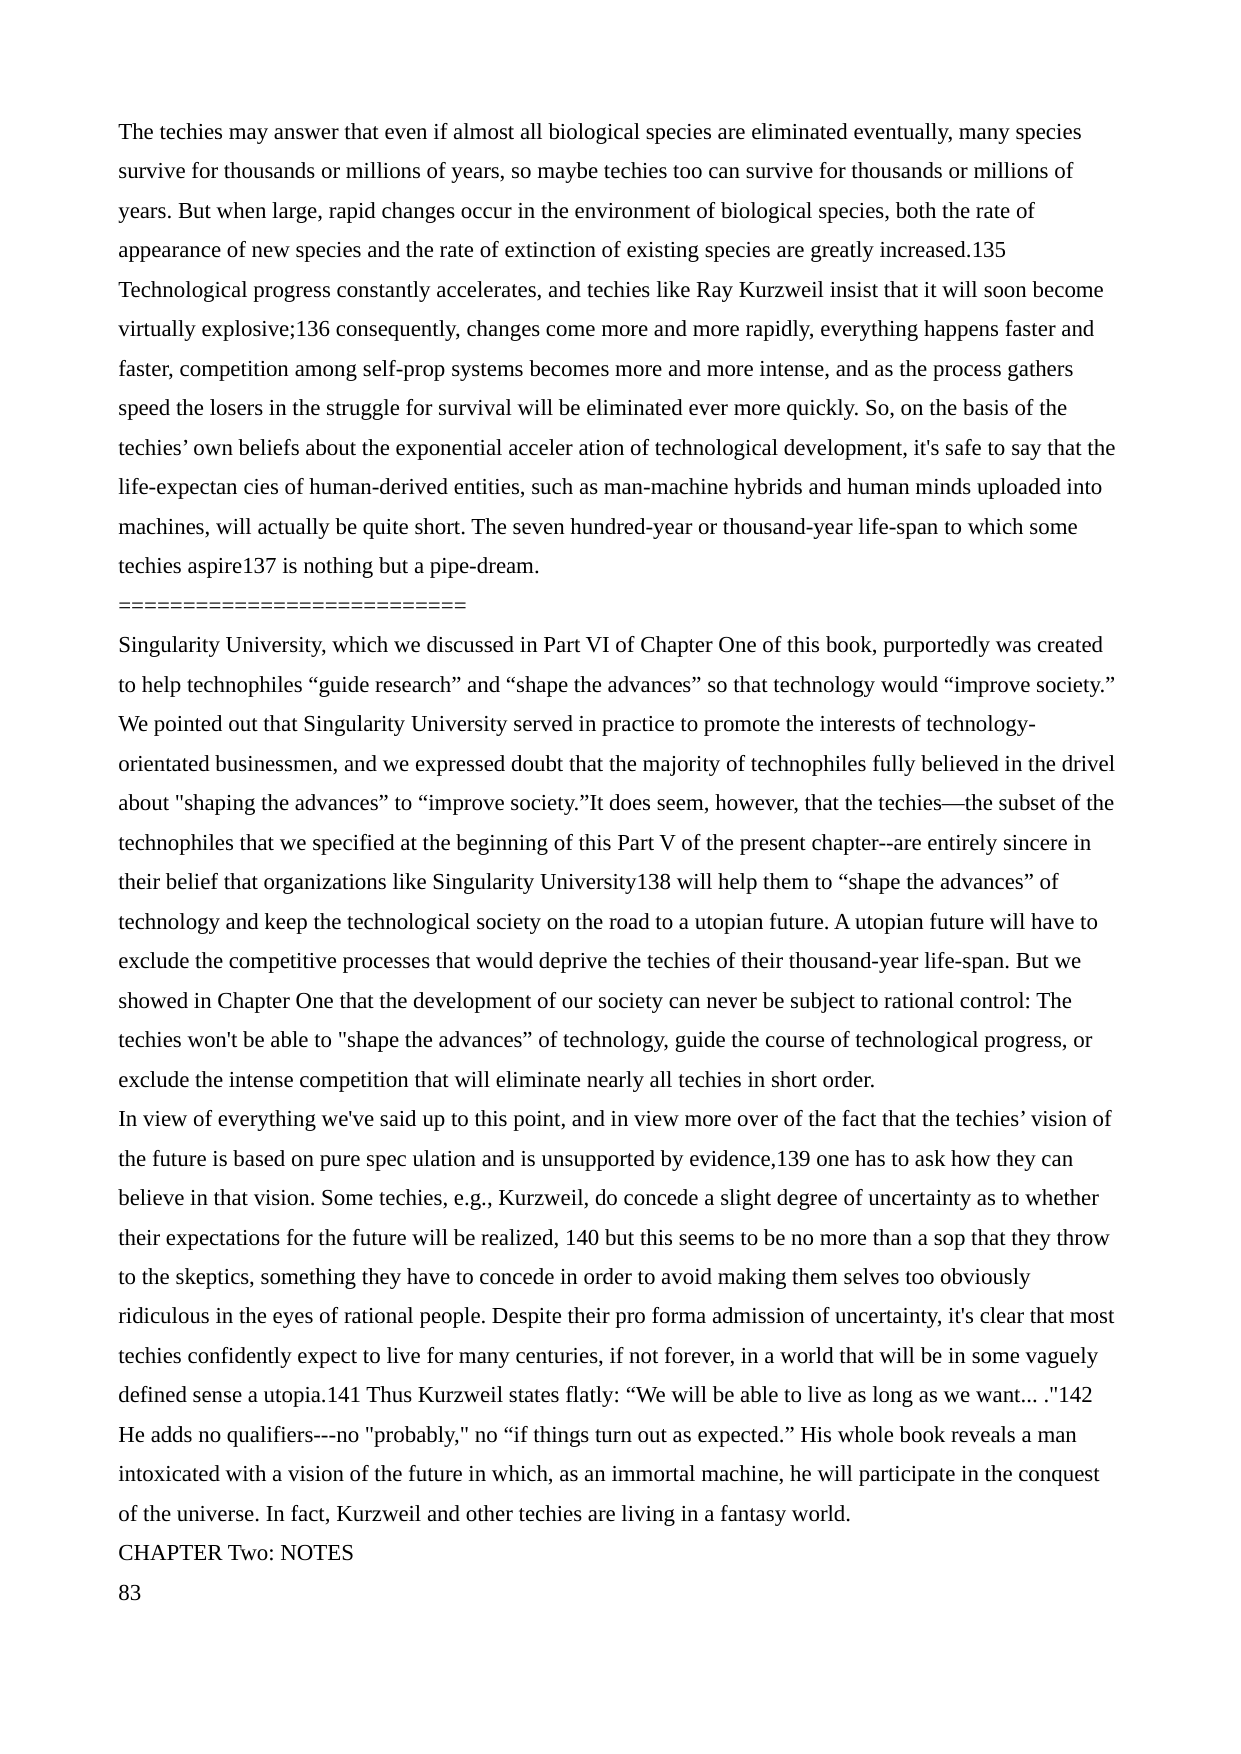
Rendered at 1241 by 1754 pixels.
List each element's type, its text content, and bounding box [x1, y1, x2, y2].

text Singularity University, which we discussed in Part VI of Chapter One of this book, purportedly was created to help technophiles “guide research” and “shape the advances” so that technology would “improve society.” We pointed out that Singularity University served in practice to promote the interests of technology-orientated businessmen, and we expressed doubt that the majority of technophiles fully believed in the drivel about "shaping the advances” to “improve society.”It does seem, however, that the techies—the subset of the technophiles that we specified at the beginning of this Part V of the present chapter--are entirely sincere in their belief that organizations like Singularity University138 will help them to “shape the advances” of technology and keep the technological society on the road to a utopian future. A utopian future will have to exclude the competitive processes that would deprive the techies of their thousand-year life-span. But we showed in Chapter One that the development of our society can never be subject to rational control: The techies won't be able to "shape the advances” of technology, guide the course of technological progress, or exclude the intense competition that will eliminate nearly all techies in short order. [118, 631, 1122, 1092]
text In view of everything we've said up to this point, and in view more over of the fact that the techies’ vision of the future is based on pure spec ulation and is unsupported by evidence,139 one has to ask how they can believe in that vision. Some techies, e.g., Kurzweil, do concede a slight degree of uncertainty as to whether their expectations for the future will be realized, 140 but this seems to be no more than a sop that they throw to the skeptics, something they have to concede in order to avoid making them selves too obviously ridiculous in the eyes of rational people. Despite their pro forma admission of uncertainty, it's clear that most techies confidently expect to live for many centuries, if not forever, in a world that will be in some vaguely defined sense a utopia.141 Thus Kurzweil states flatly: “We will be able to live as long as we want... ."142 He adds no qualifiers---no "probably," no “if things turn out as expected.” His whole book reveals a man intoxicated with a vision of the future in which, as an immortal machine, he will participate in the conquest of the universe. In fact, Kurzweil and other techies are living in a fantasy world. [118, 1105, 1122, 1526]
text The techies may answer that even if almost all biological species are eliminated eventually, many species survive for thousands or millions of years, so maybe techies too can survive for thousands or millions of years. But when large, rapid changes occur in the environment of biological species, both the rate of appearance of new species and the rate of extinction of existing species are greatly increased.135 Technological progress constantly accelerates, and techies like Ray Kurzweil insist that it will soon become virtually explosive;136 consequently, changes come more and more rapidly, everything happens faster and faster, competition among self-prop systems becomes more and more intense, and as the process gathers speed the losers in the struggle for survival will be eliminated ever more quickly. So, on the basis of the techies’ own beliefs about the exponential acceler ation of technological development, it's safe to say that the life-expectan cies of human-derived entities, such as man-machine hybrids and human minds uploaded into machines, will actually be quite short. The seven hundred-year or thousand-year life-span to which some techies aspire137 is nothing but a pipe-dream. [118, 118, 1122, 579]
text 83 [118, 1579, 1122, 1605]
text CHAPTER Two: NOTES [118, 1539, 1122, 1566]
text =========================== [118, 592, 1122, 618]
